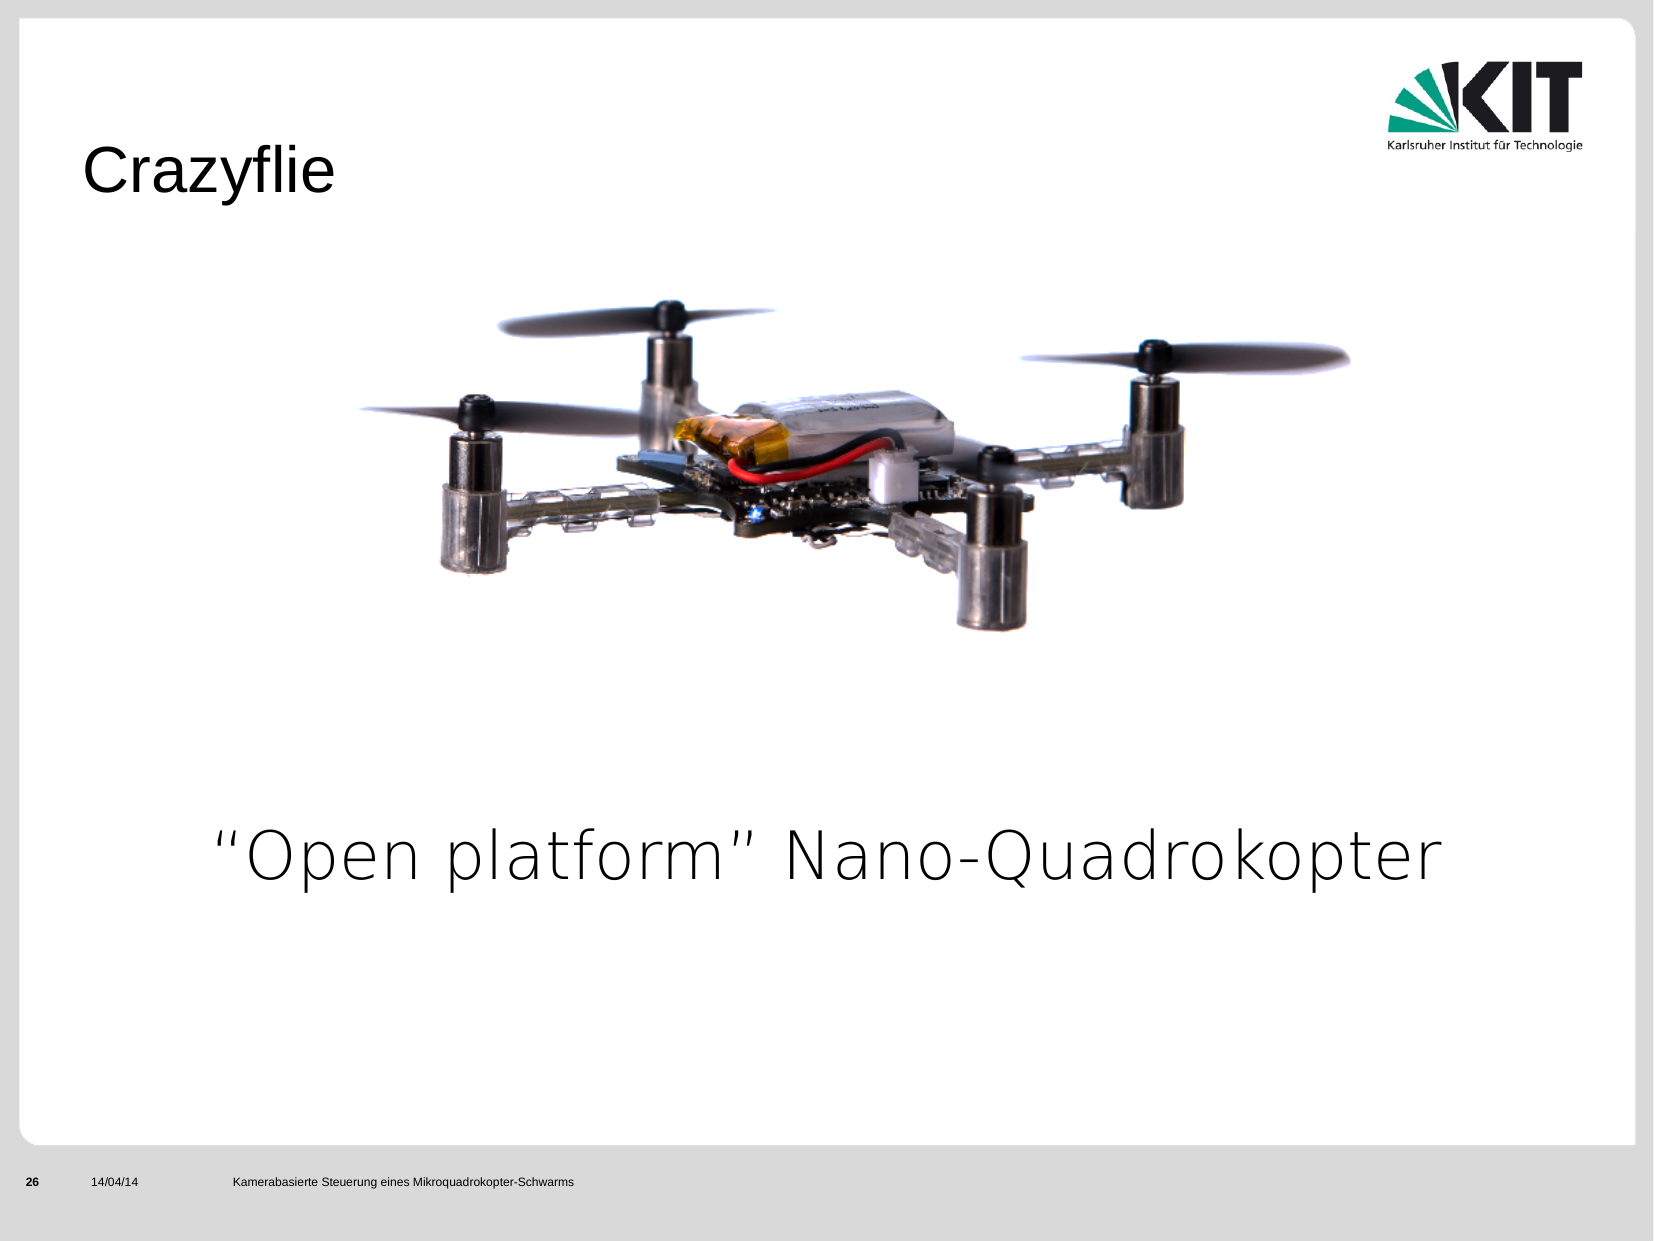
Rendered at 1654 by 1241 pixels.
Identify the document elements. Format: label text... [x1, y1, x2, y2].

picture [0, 0, 1654, 1241]
title Crazyflie [82, 49, 1571, 257]
text_box “Open platform” Nano-Quadrokopter [82, 496, 1571, 1217]
